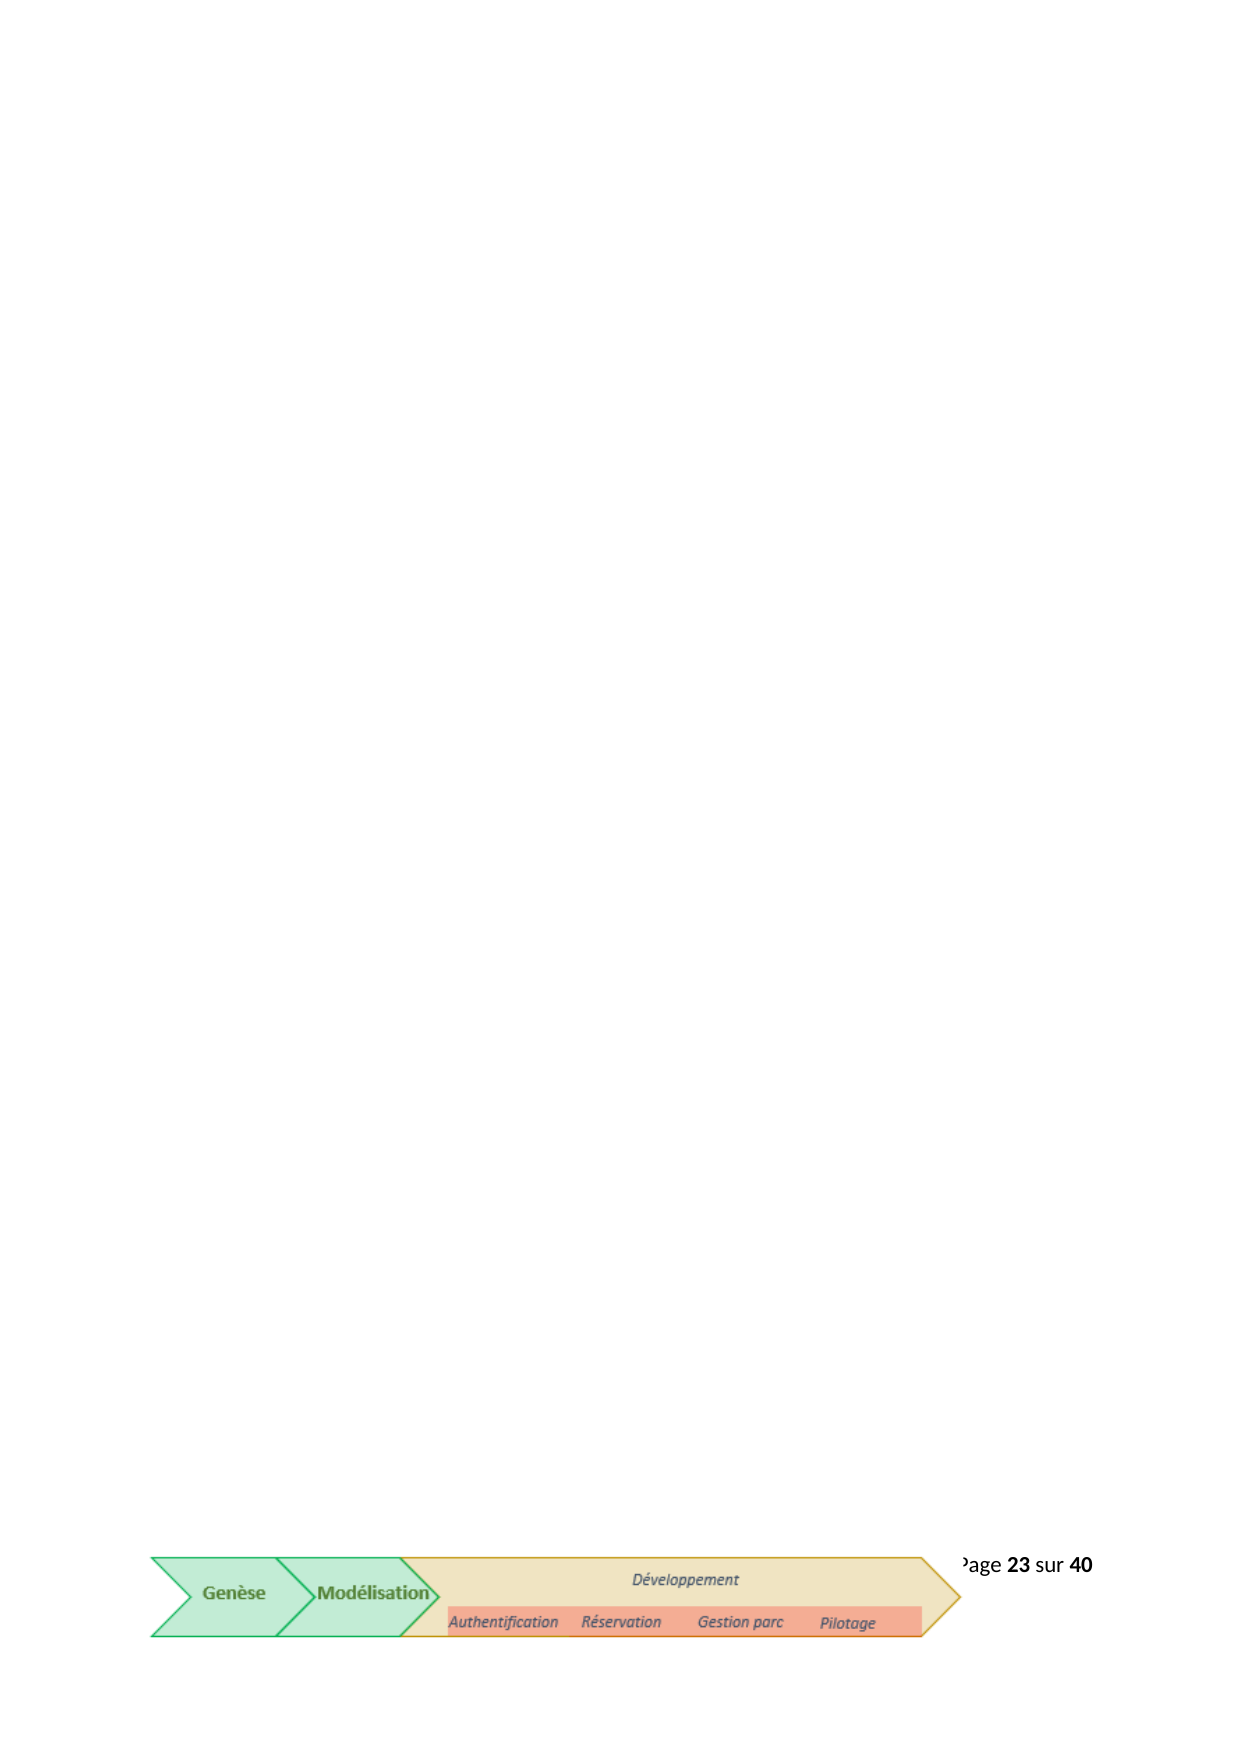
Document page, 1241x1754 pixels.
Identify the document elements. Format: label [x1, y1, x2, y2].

picture [147, 1553, 964, 1643]
